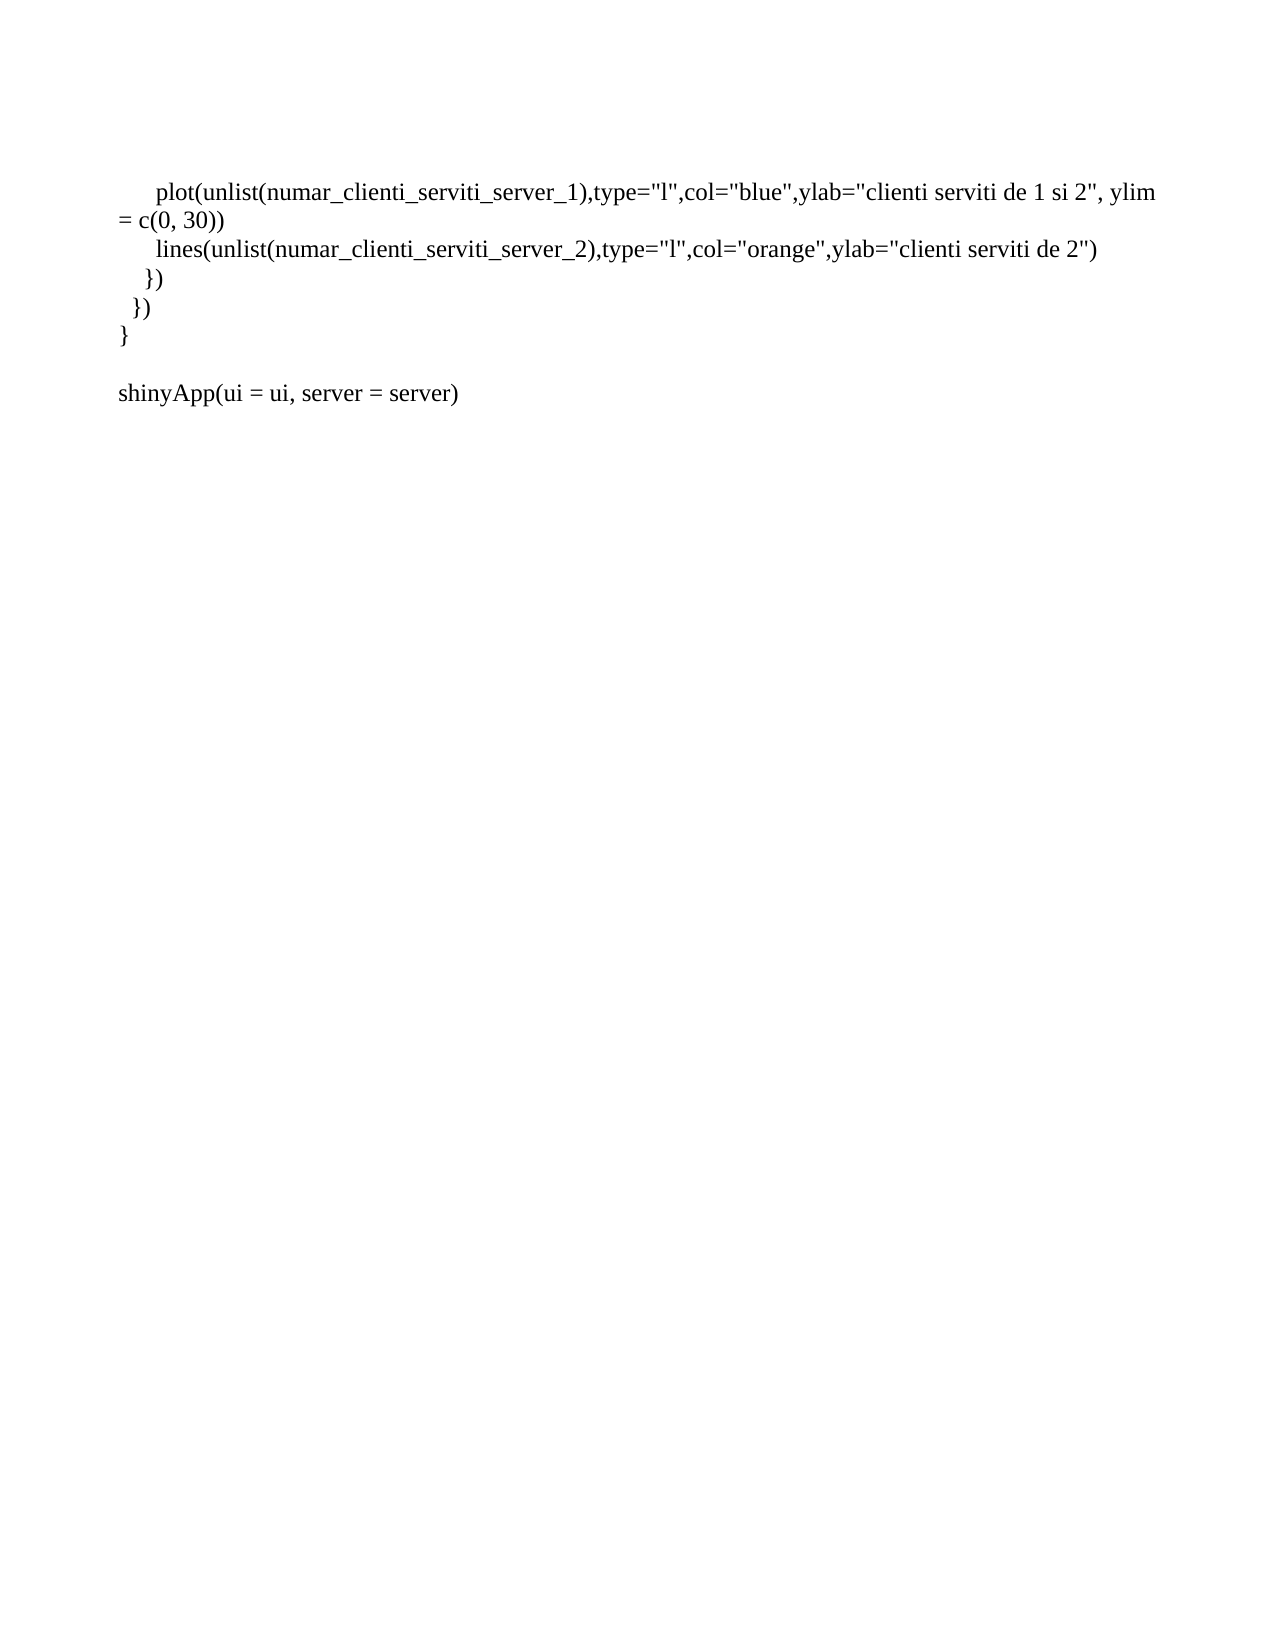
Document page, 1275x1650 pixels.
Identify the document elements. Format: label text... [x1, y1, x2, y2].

text plot(unlist(numar_clienti_serviti_server_1),type="l",col="blue",ylab="clienti serviti de 1 si 2", ylim = c(0, 30)) [118, 177, 1157, 234]
text lines(unlist(numar_clienti_serviti_server_2),type="l",col="orange",ylab="clienti serviti de 2") [118, 234, 1157, 263]
text }) [118, 263, 1157, 292]
text } [118, 321, 1157, 349]
text shinyApp(ui = ui, server = server) [118, 378, 1157, 407]
text }) [118, 292, 1157, 321]
